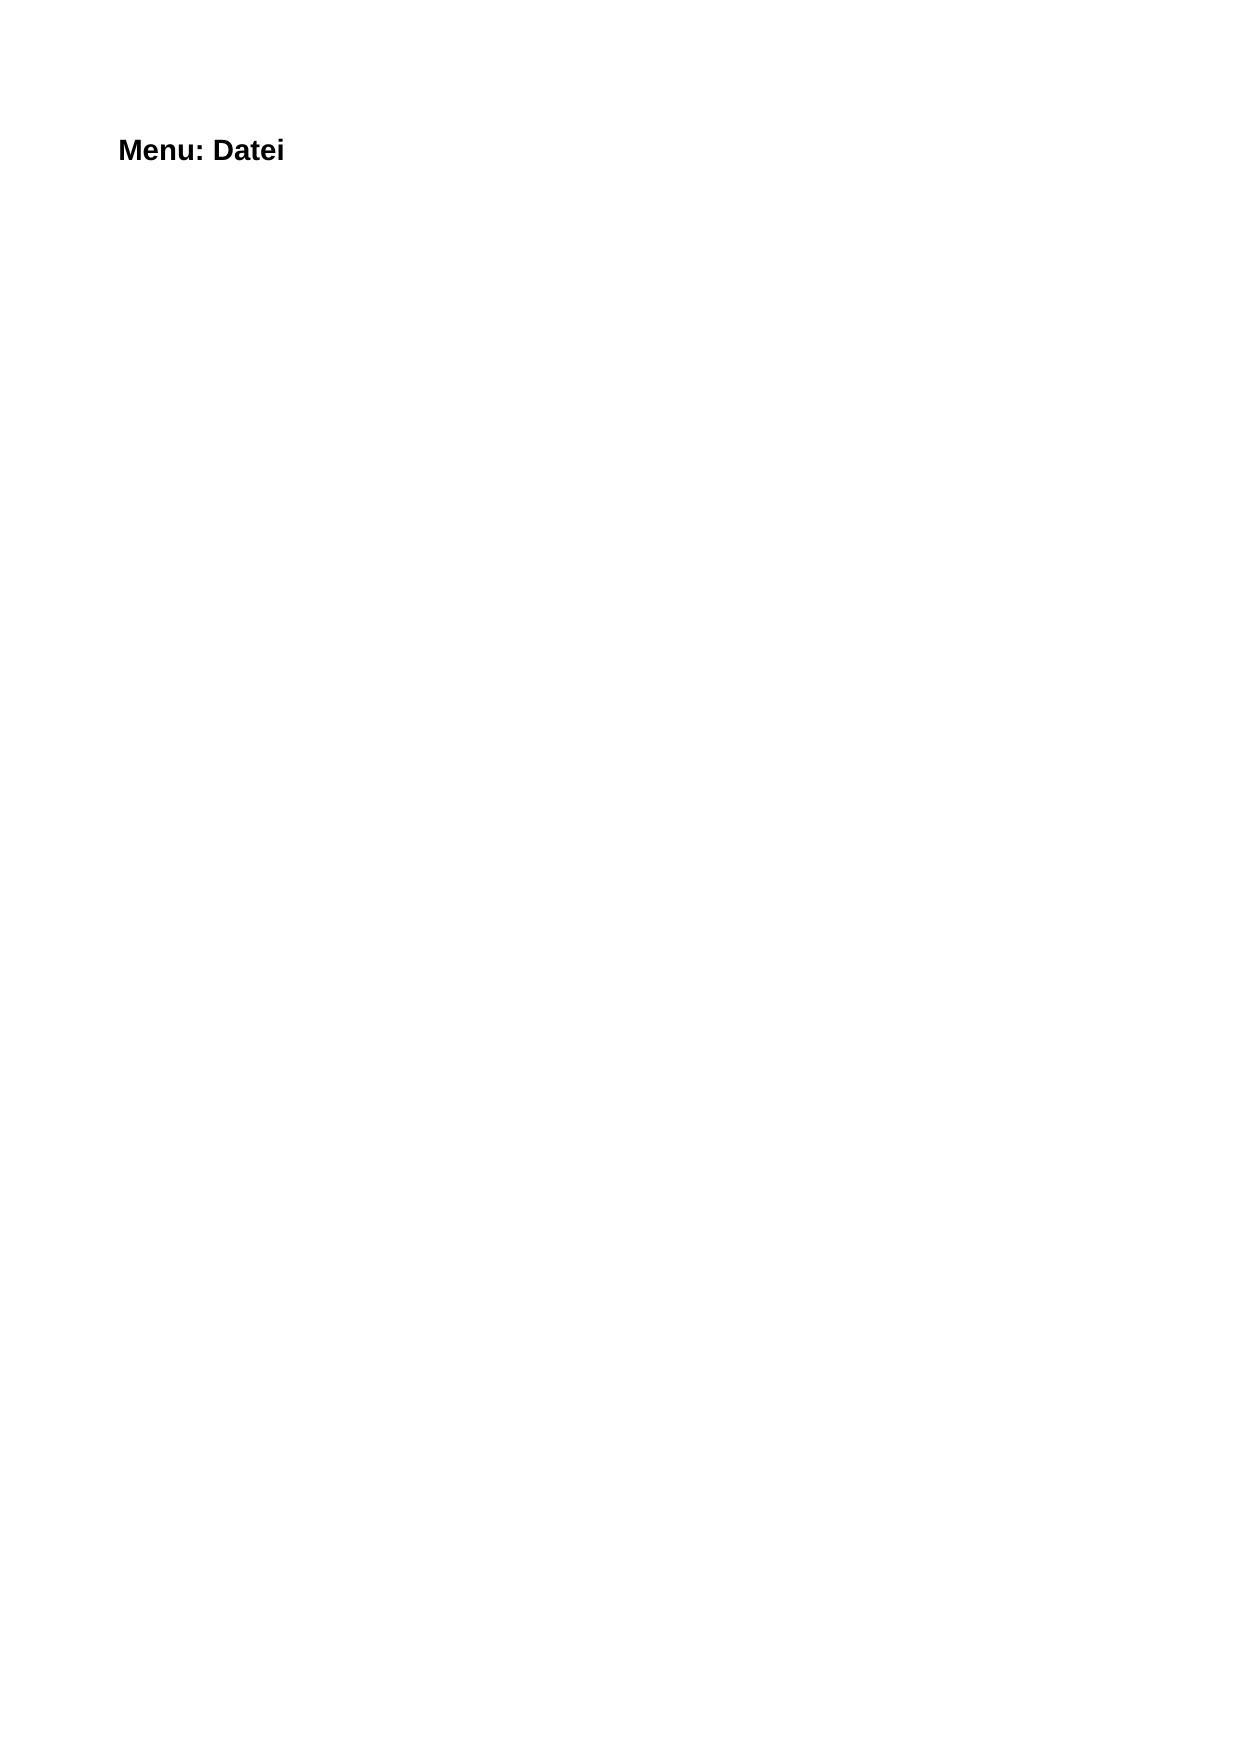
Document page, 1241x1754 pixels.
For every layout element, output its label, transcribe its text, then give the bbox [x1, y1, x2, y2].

subtitle Menu: Datei [118, 133, 1122, 166]
